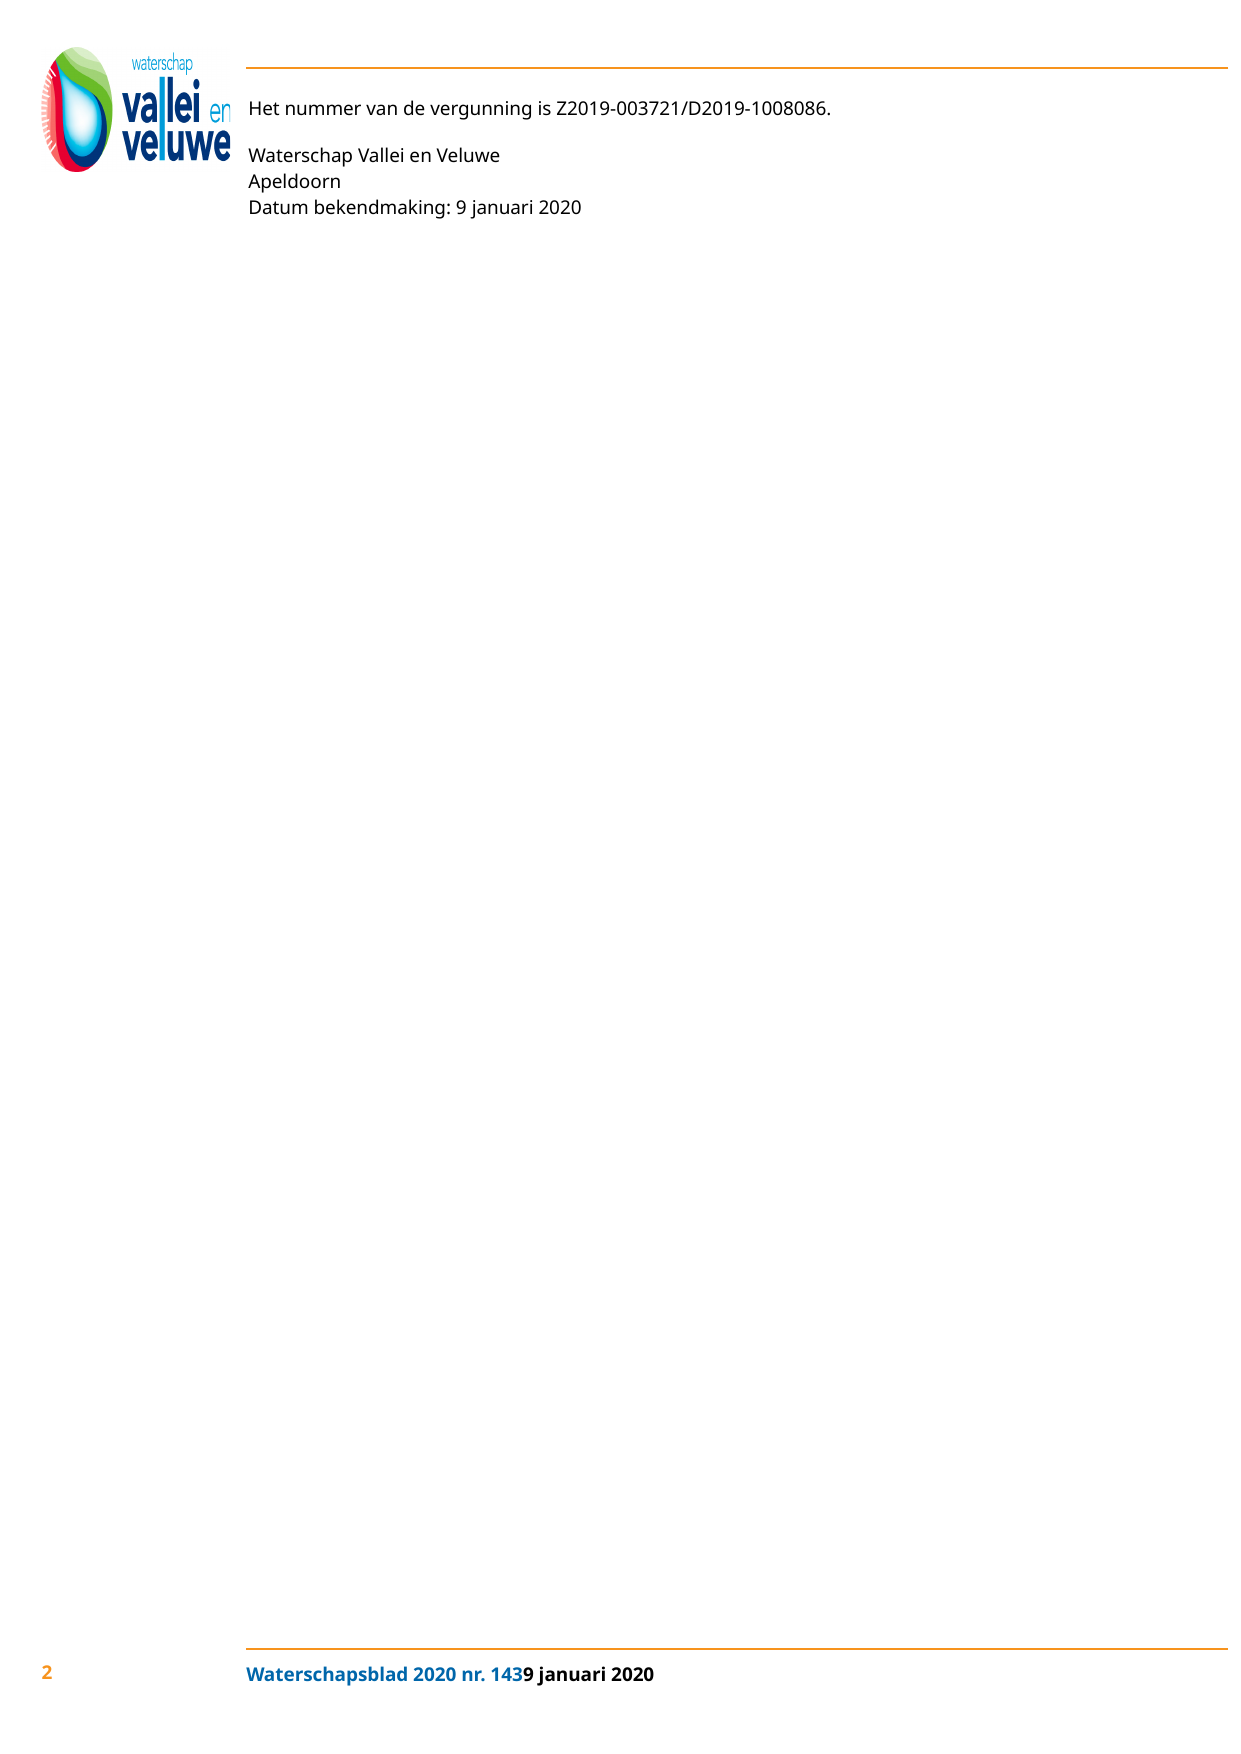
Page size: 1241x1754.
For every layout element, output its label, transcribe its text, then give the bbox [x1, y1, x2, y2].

picture [41, 47, 231, 172]
text Waterschap Vallei en Veluwe [248, 143, 1152, 168]
text Datum bekendmaking: 9 januari 2020 [248, 194, 1152, 220]
text Apeldoorn [248, 168, 1152, 194]
text Het nummer van de vergunning is Z2019-003721/D2019-1008086. [248, 95, 1152, 121]
